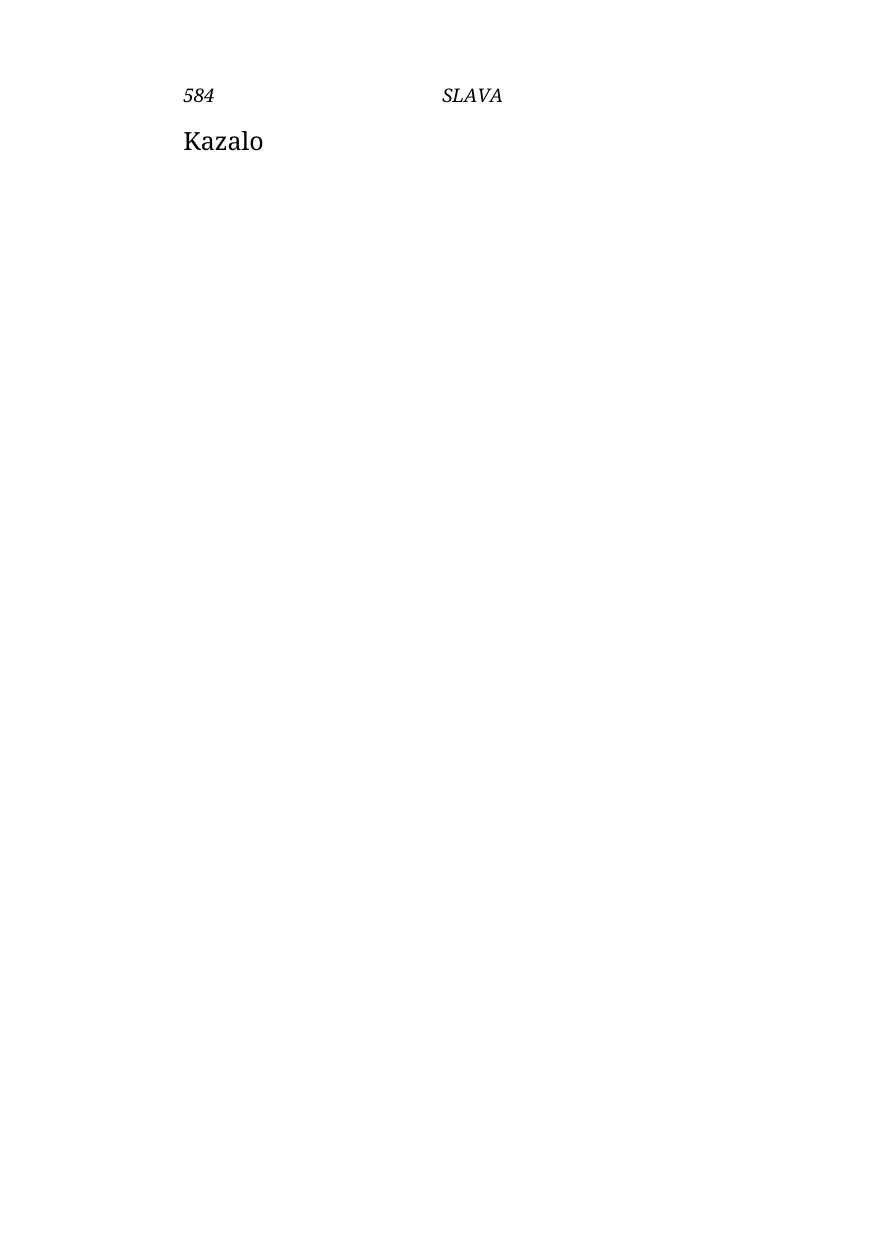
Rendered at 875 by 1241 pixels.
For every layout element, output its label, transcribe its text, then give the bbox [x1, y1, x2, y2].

text Kazalo [153, 123, 756, 157]
